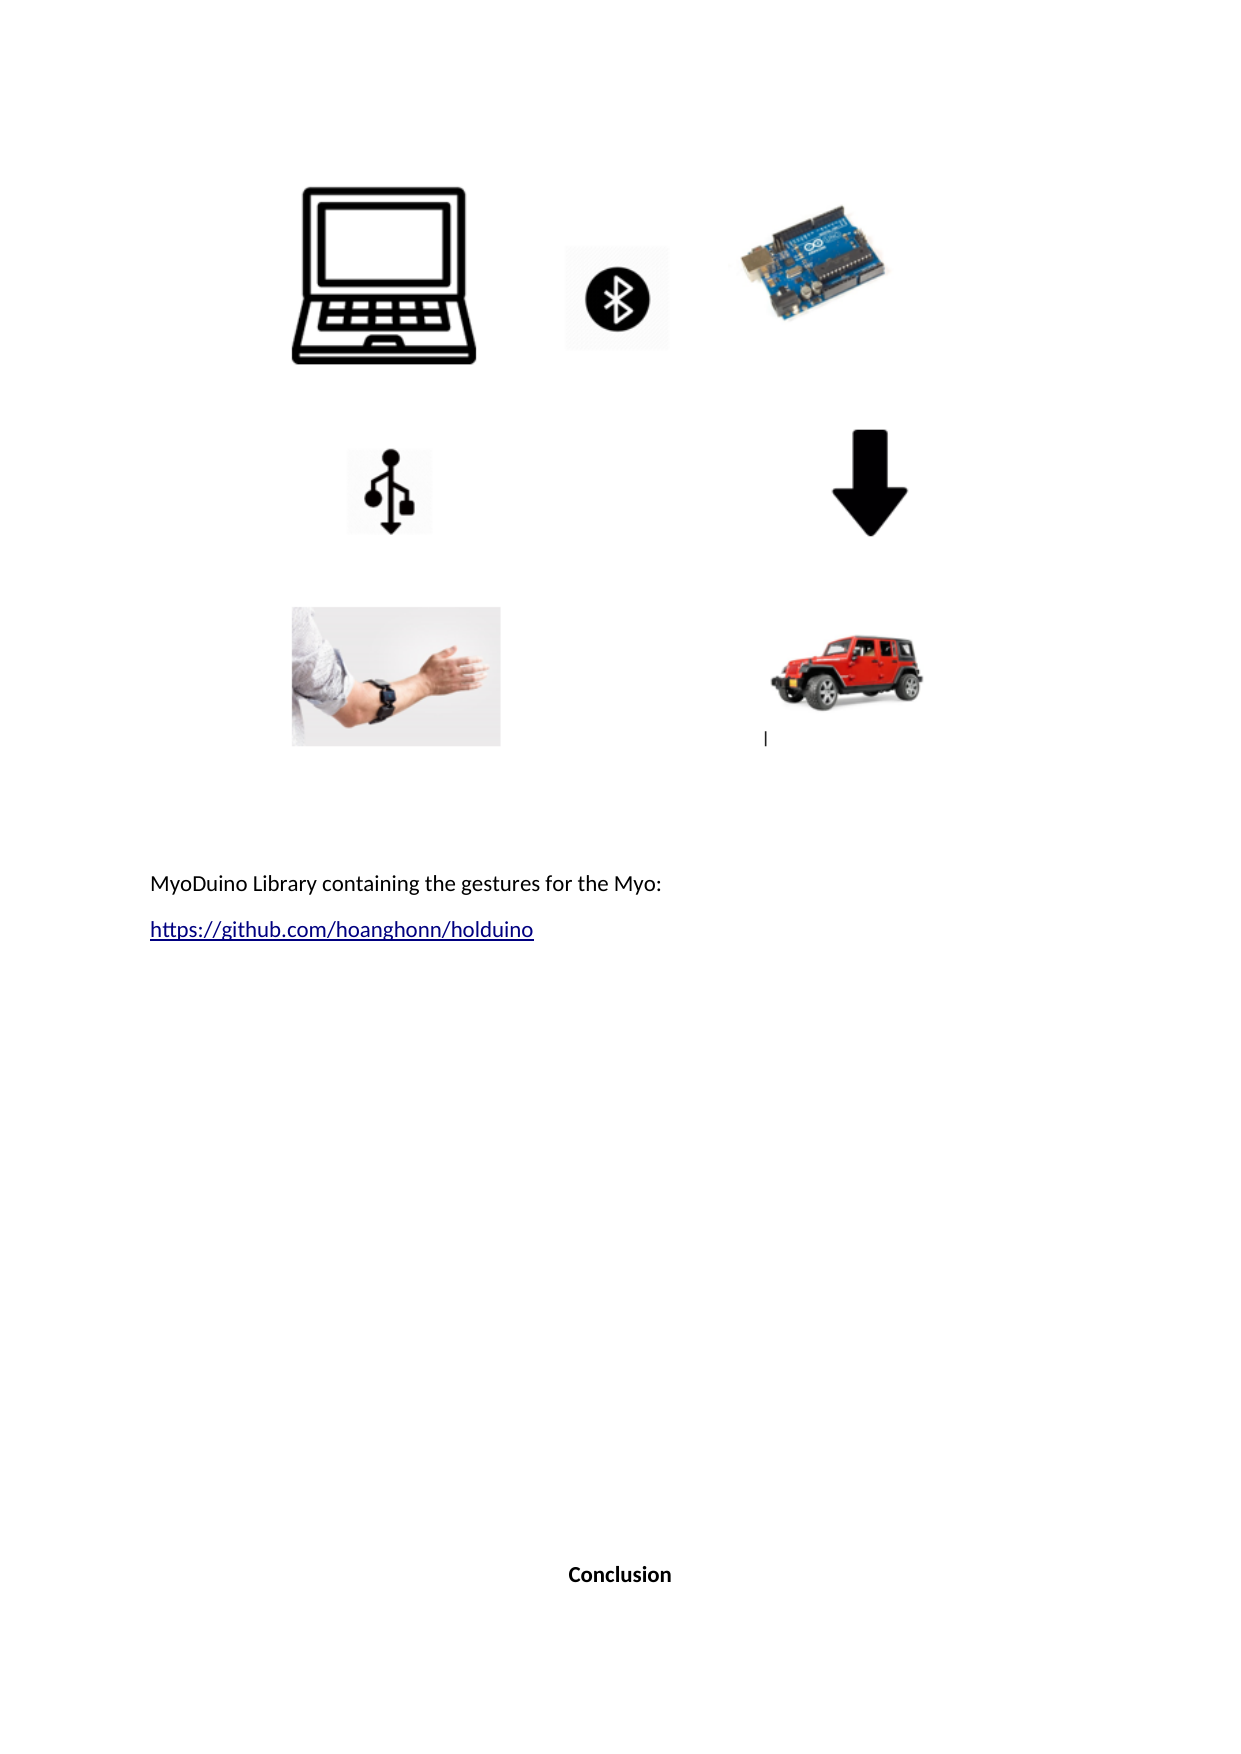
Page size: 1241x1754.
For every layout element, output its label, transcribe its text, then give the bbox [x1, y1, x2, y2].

text MyoDuino Library containing the gestures for the Myo: [150, 869, 1090, 897]
text https://github.com/hoanghonn/holduino [150, 915, 1090, 943]
text Conclusion [150, 1560, 1090, 1588]
